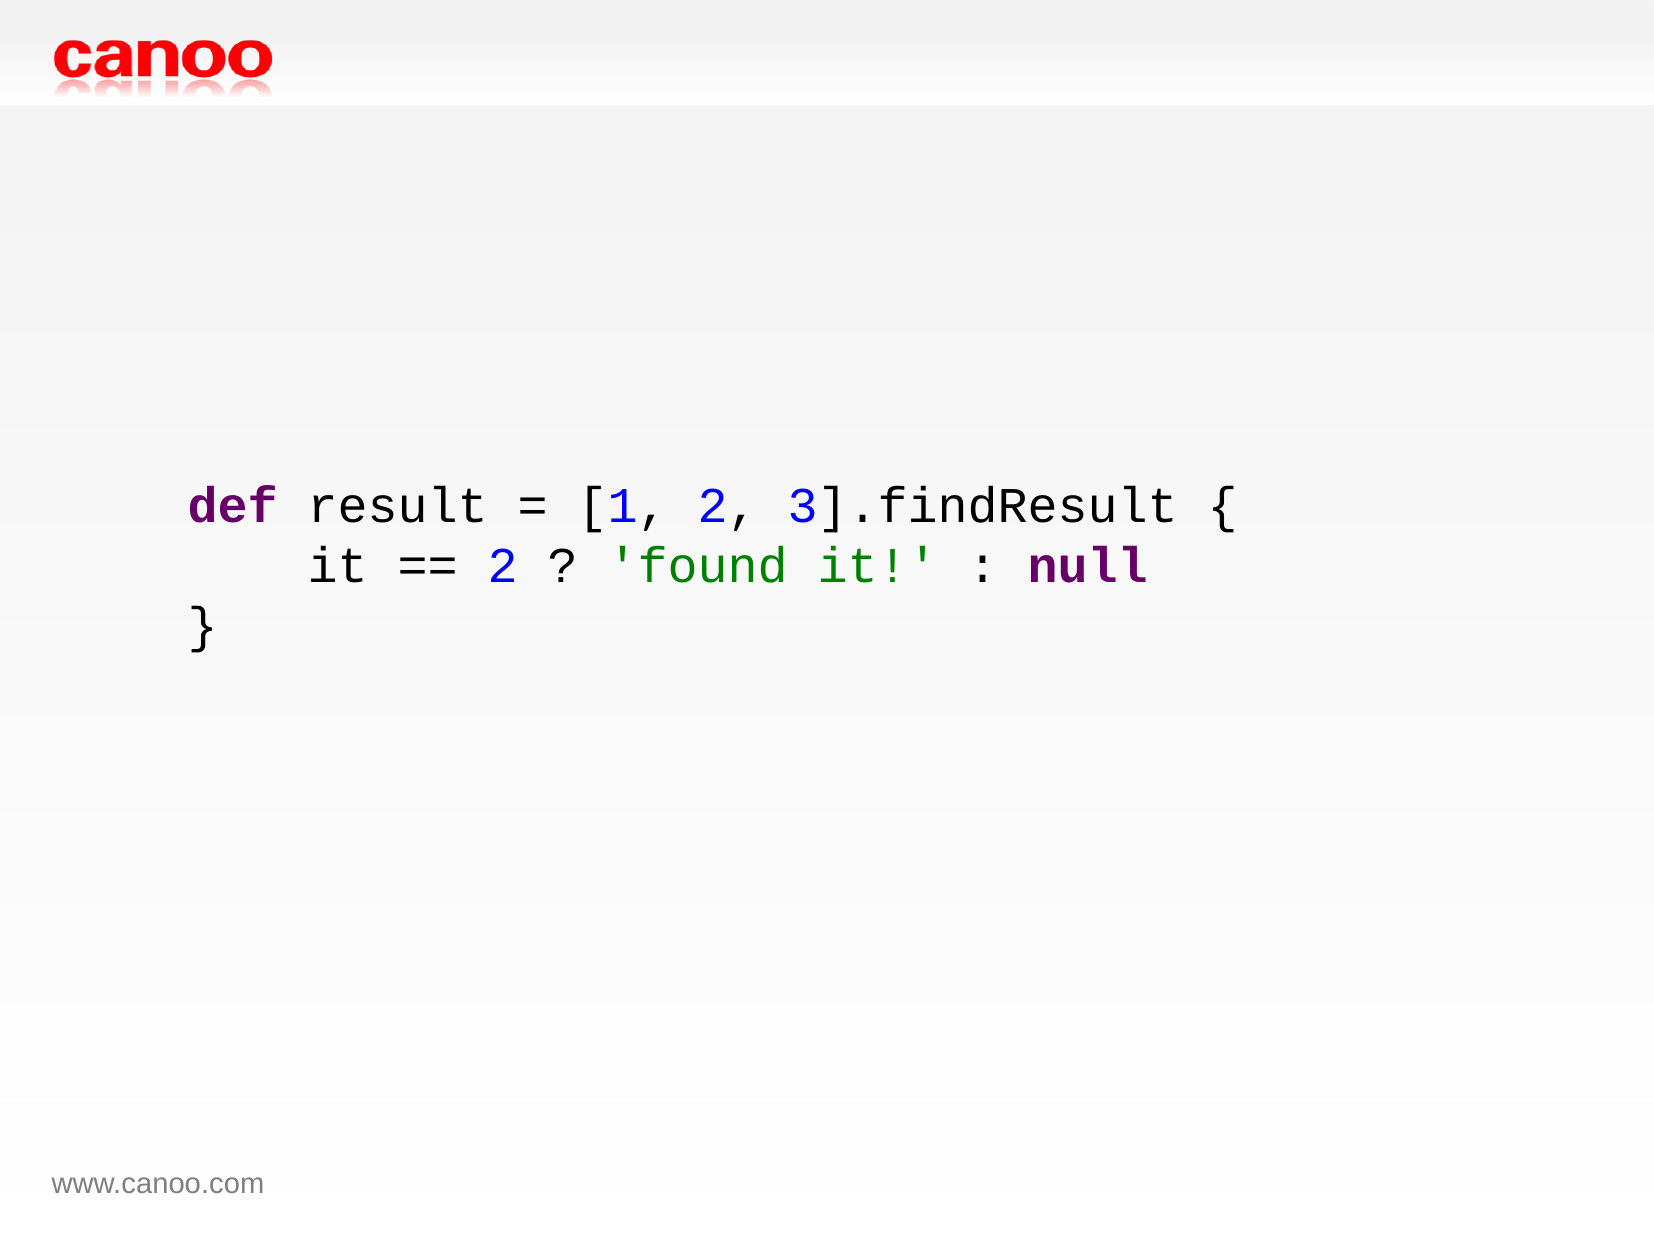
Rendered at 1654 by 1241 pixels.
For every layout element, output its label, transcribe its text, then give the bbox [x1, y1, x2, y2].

text_box def result = [1, 2, 3].findResult { it == 2 ? 'found it!' : null } [187, 145, 1609, 1100]
picture [51, 37, 273, 119]
